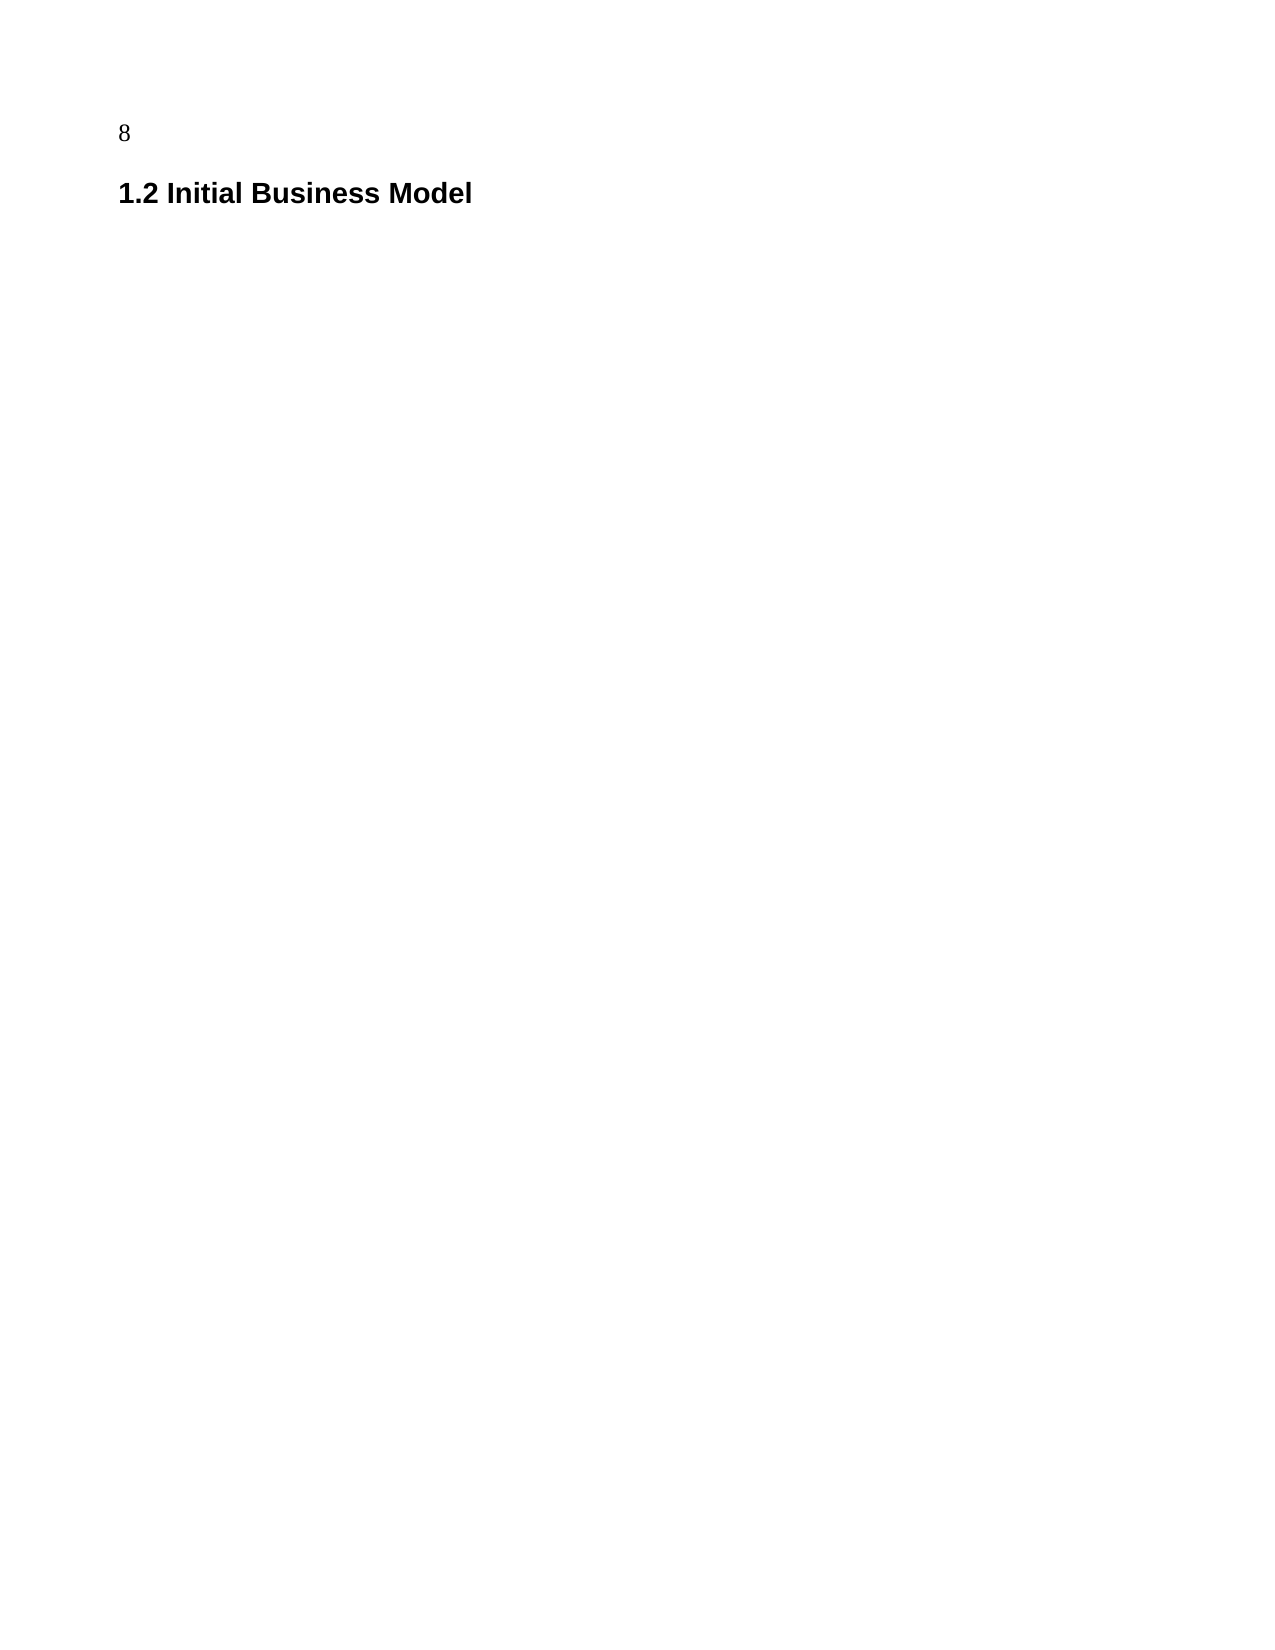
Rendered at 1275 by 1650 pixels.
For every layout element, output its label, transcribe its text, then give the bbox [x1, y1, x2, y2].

text 1.2 Initial Business Model [118, 176, 1157, 210]
